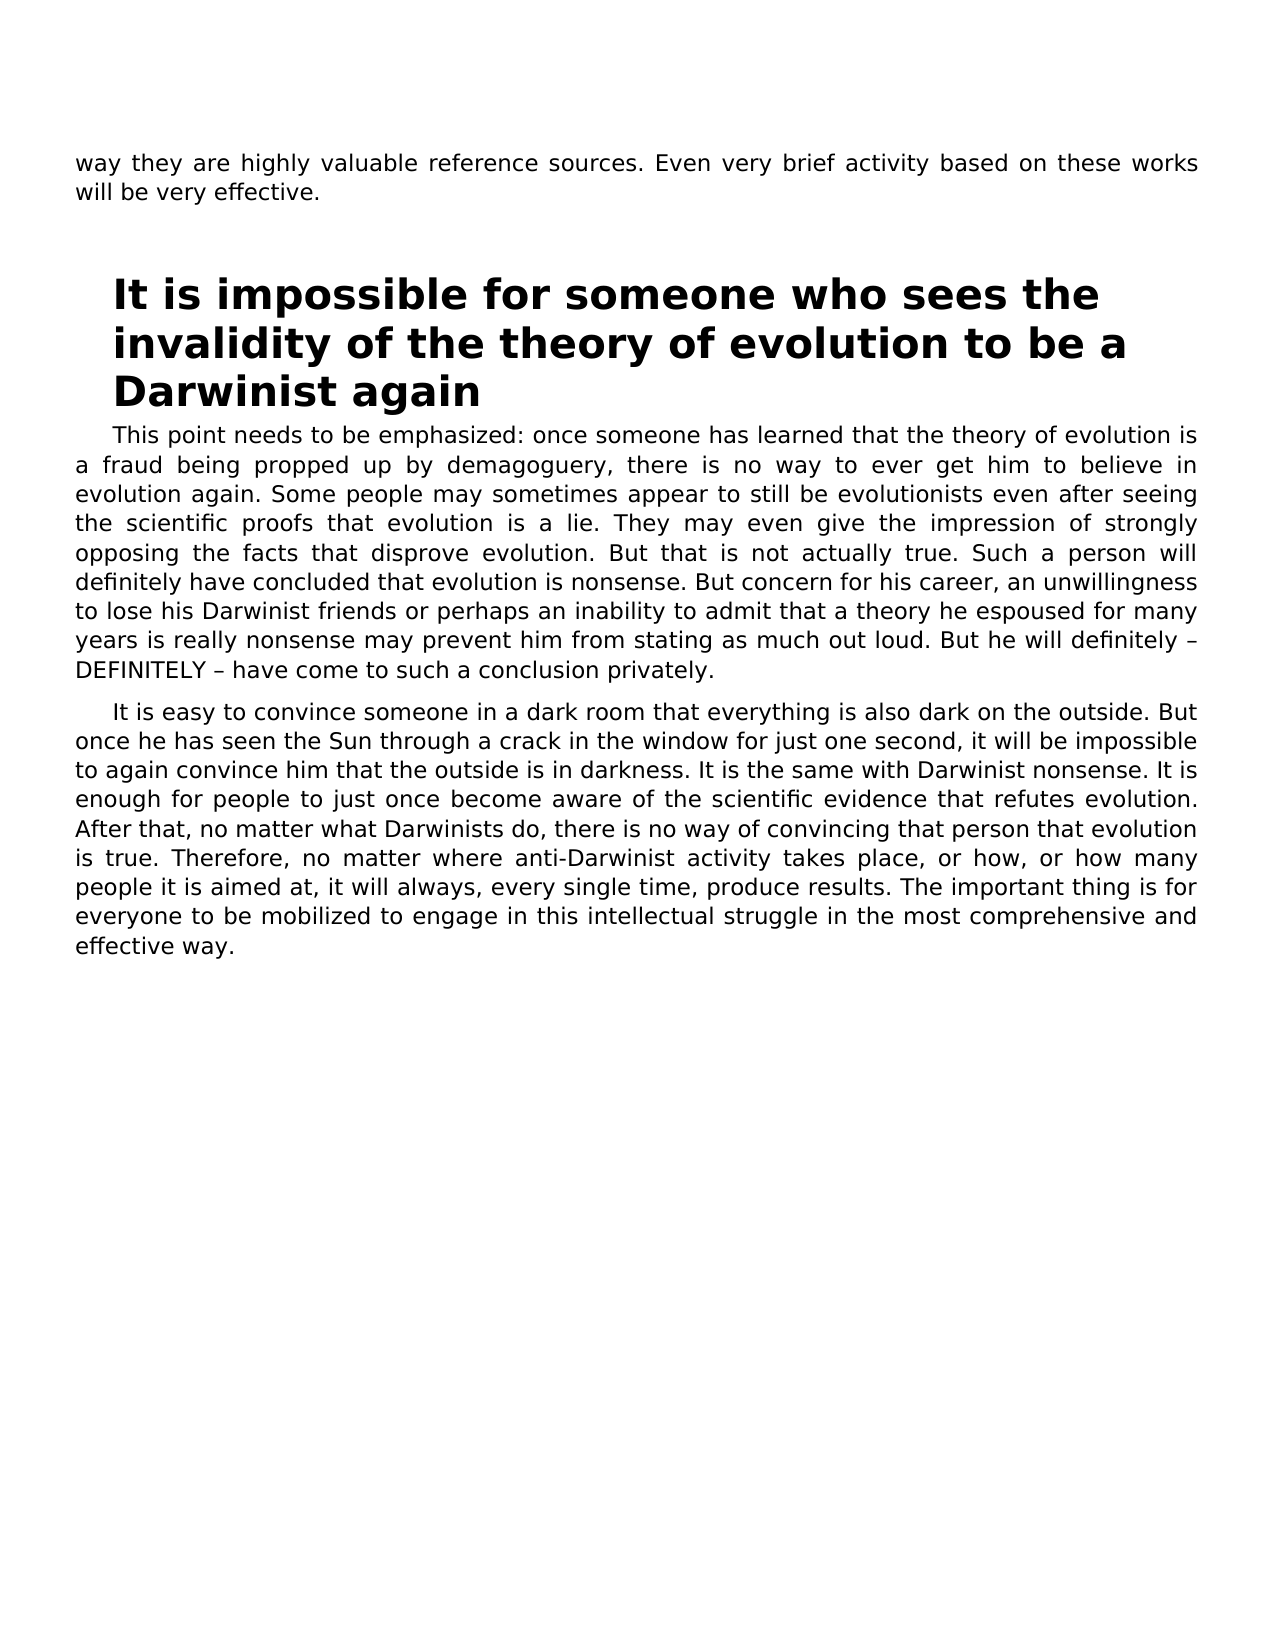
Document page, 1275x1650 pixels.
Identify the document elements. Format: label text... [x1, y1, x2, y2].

subtitle It is impossible for someone who sees the invalidity of the theory of evolution to be a Darwinist again [112, 271, 1200, 416]
text It is easy to convince someone in a dark room that everything is also dark on the outside. But once he has seen the Sun through a crack in the window for just one second, it will be impossible to again convince him that the outside is in darkness. It is the same with Darwinist nonsense. It is enough for people to just once become aware of the scientific evidence that refutes evolution. After that, no matter what Darwinists do, there is no way of convincing that person that evolution is true. Therefore, no matter where anti-Darwinist activity takes place, or how, or how many people it is aimed at, it will always, every single time, produce results. The important thing is for everyone to be mobilized to engage in this intellectual struggle in the most comprehensive and effective way. [75, 699, 1200, 959]
text way they are highly valuable reference sources. Even very brief activity based on these works will be very effective. [75, 150, 1200, 206]
text This point needs to be emphasized: once someone has learned that the theory of evolution is a fraud being propped up by demagoguery, there is no way to ever get him to believe in evolution again. Some people may sometimes appear to still be evolutionists even after seeing the scientific proofs that evolution is a lie. They may even give the impression of strongly opposing the facts that disprove evolution. But that is not actually true. Such a person will definitely have concluded that evolution is nonsense. But concern for his career, an unwillingness to lose his Darwinist friends or perhaps an inability to admit that a theory he espoused for many years is really nonsense may prevent him from stating as much out loud. But he will definitely – DEFINITELY – have come to such a conclusion privately. [75, 423, 1200, 683]
